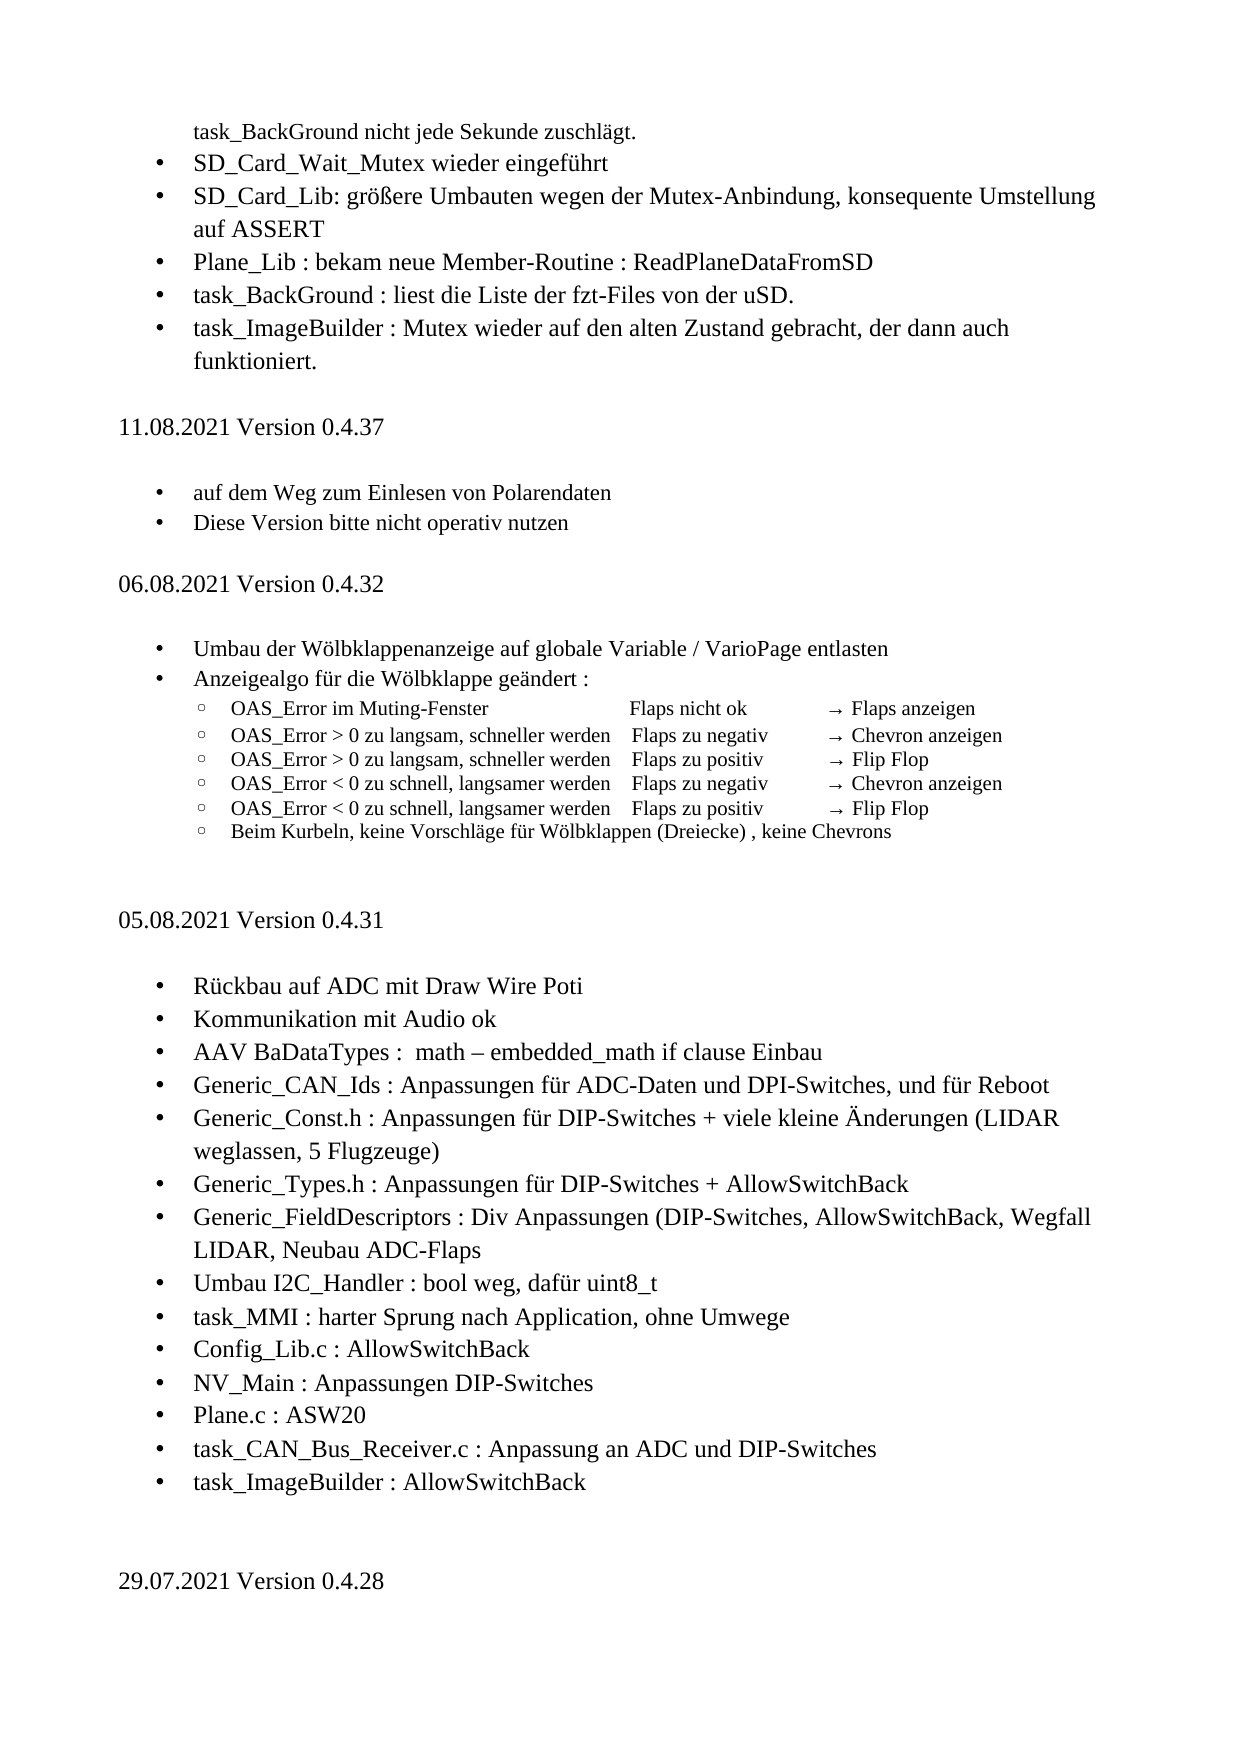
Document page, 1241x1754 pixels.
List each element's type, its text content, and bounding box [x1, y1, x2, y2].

list Umbau I2C_Handler : bool weg, dafür uint8_t [156, 1268, 1122, 1297]
list OAS_Error > 0 zu langsam, schneller werden Flaps zu negativ → Chevron anzeigen [193, 723, 1122, 747]
list task_MMI : harter Sprung nach Application, ohne Umwege [156, 1302, 1122, 1330]
list OAS_Error im Muting-Fenster Flaps nicht ok → Flaps anzeigen [193, 696, 1122, 720]
list Config_Lib.c : AllowSwitchBack [156, 1334, 1122, 1363]
text 11.08.2021 Version 0.4.37 [118, 412, 1122, 441]
list Anzeigealgo für die Wölbklappe geändert : [156, 665, 1122, 692]
list SD_Card_Lib: größere Umbauten wegen der Mutex-Anbindung, konsequente Umstellung auf ASSERT [156, 181, 1122, 243]
list Generic_Const.h : Anpassungen für DIP-Switches + viele kleine Änderungen (LIDAR weglassen, 5 Flugzeuge) [156, 1103, 1122, 1165]
list auf dem Weg zum Einlesen von Polarendaten [156, 478, 1122, 505]
list task_ImageBuilder : AllowSwitchBack [156, 1467, 1122, 1528]
list task_BackGround : liest die Liste der fzt-Files von der uSD. [156, 280, 1122, 309]
text 06.08.2021 Version 0.4.32 [118, 569, 1122, 598]
list OAS_Error < 0 zu schnell, langsamer werden Flaps zu positiv → Flip Flop [193, 795, 1122, 819]
list NV_Main : Anpassungen DIP-Switches [156, 1368, 1122, 1396]
list task_BackGround nicht jede Sekunde zuschlägt. [156, 118, 1122, 144]
list Diese Version bitte nicht operativ nutzen [156, 509, 1122, 565]
list AAV BaDataTypes : math – embedded_math if clause Einbau [156, 1037, 1122, 1066]
list task_ImageBuilder : Mutex wieder auf den alten Zustand gebracht, der dann auch funktioniert. [156, 313, 1122, 408]
list Umbau der Wölbklappenanzeige auf globale Variable / VarioPage entlasten [156, 635, 1122, 662]
text 29.07.2021 Version 0.4.28 [118, 1566, 1122, 1594]
list SD_Card_Wait_Mutex wieder eingeführt [156, 148, 1122, 177]
list Rückbau auf ADC mit Draw Wire Poti [156, 971, 1122, 1000]
list task_CAN_Bus_Receiver.c : Anpassung an ADC und DIP-Switches [156, 1434, 1122, 1462]
list Plane_Lib : bekam neue Member-Routine : ReadPlaneDataFromSD [156, 247, 1122, 276]
text 05.08.2021 Version 0.4.31 [118, 905, 1122, 934]
list OAS_Error > 0 zu langsam, schneller werden Flaps zu positiv → Flip Flop [193, 747, 1122, 771]
list Generic_Types.h : Anpassungen für DIP-Switches + AllowSwitchBack [156, 1169, 1122, 1198]
list Beim Kurbeln, keine Vorschläge für Wölbklappen (Dreiecke) , keine Chevrons [193, 819, 1122, 843]
list Generic_CAN_Ids : Anpassungen für ADC-Daten und DPI-Switches, und für Reboot [156, 1070, 1122, 1099]
list Generic_FieldDescriptors : Div Anpassungen (DIP-Switches, AllowSwitchBack, Wegfall LIDAR, Neubau ADC-Flaps [156, 1202, 1122, 1264]
list OAS_Error < 0 zu schnell, langsamer werden Flaps zu negativ → Chevron anzeigen [193, 771, 1122, 795]
list Kommunikation mit Audio ok [156, 1004, 1122, 1033]
list Plane.c : ASW20 [156, 1401, 1122, 1429]
